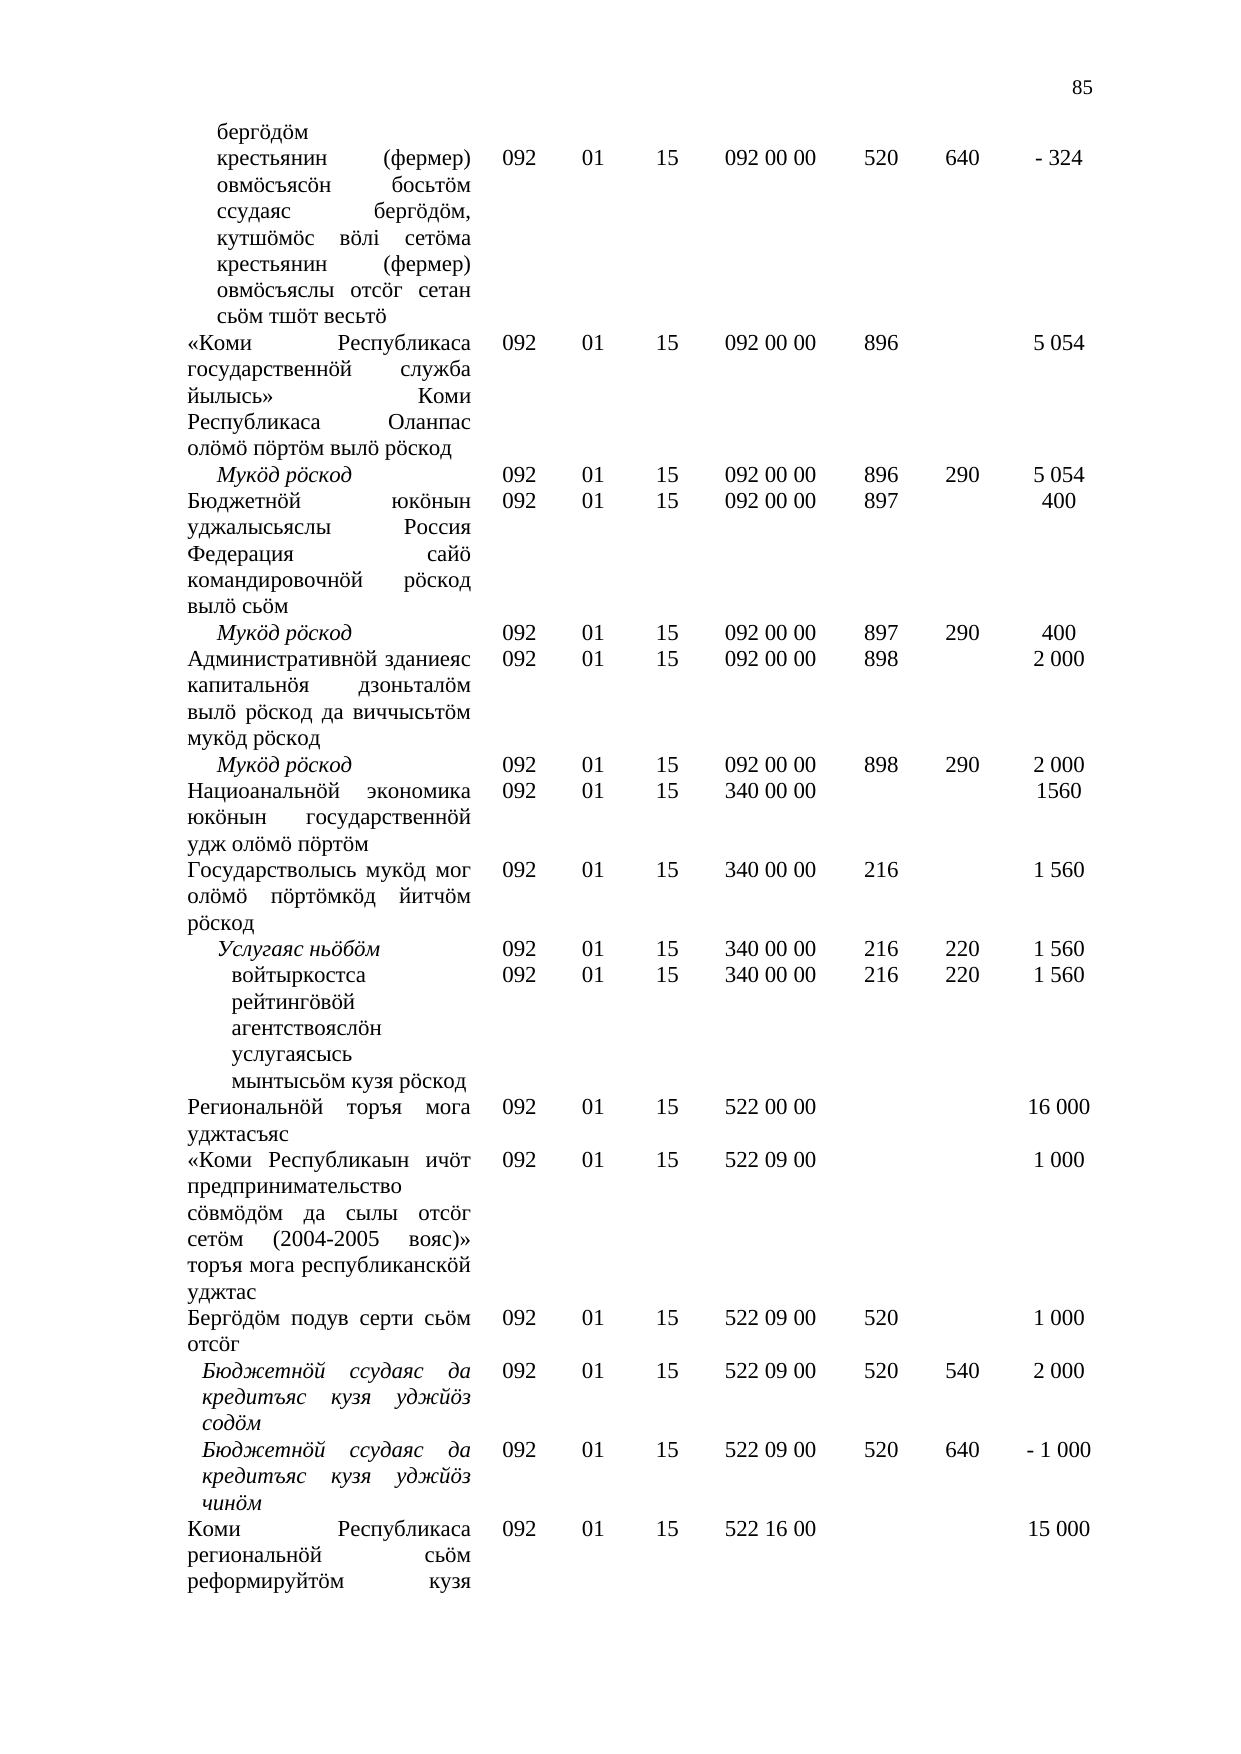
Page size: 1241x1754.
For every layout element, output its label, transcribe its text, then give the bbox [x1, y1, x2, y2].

table_cell 400 [999, 487, 1118, 619]
table_cell 290 [925, 751, 999, 777]
table_cell Мукöд рöскод [176, 619, 482, 645]
table_cell 540 [925, 1357, 999, 1436]
table_cell 092 00 00 [704, 619, 837, 645]
table_cell 092 [482, 645, 556, 751]
table_cell Нациоанальнöй экономика юкöнын государственнöй удж олöмö пöртöм [176, 777, 482, 856]
table_cell 898 [837, 645, 925, 751]
table_cell 1 560 [999, 961, 1118, 1093]
table_cell 01 [556, 751, 630, 777]
table_cell 1 560 [999, 935, 1118, 961]
table_cell 01 [556, 1436, 630, 1515]
table_cell 15 [630, 1093, 704, 1146]
table_cell 522 09 00 [704, 1357, 837, 1436]
table_cell 2 000 [999, 751, 1118, 777]
table_cell 522 09 00 [704, 1436, 837, 1515]
table_cell 340 00 00 [704, 935, 837, 961]
table_cell 15 [630, 645, 704, 751]
table_cell [837, 118, 925, 144]
table_cell Мукöд рöскод [176, 461, 482, 487]
table_cell 01 [556, 777, 630, 856]
table_cell 092 [482, 461, 556, 487]
table_cell 15 [630, 935, 704, 961]
table_cell 5 054 [999, 329, 1118, 461]
table_cell 896 [837, 329, 925, 461]
table_cell [837, 1093, 925, 1146]
table_cell 2 000 [999, 1357, 1118, 1436]
table_cell 522 09 00 [704, 1146, 837, 1304]
table_cell 092 [482, 1515, 556, 1594]
table_cell 640 [925, 145, 999, 329]
table_cell 092 [482, 1357, 556, 1436]
table_cell 898 [837, 751, 925, 777]
table_cell бергöдöм [176, 118, 482, 144]
table_cell 15 [630, 1357, 704, 1436]
table_cell 1560 [999, 777, 1118, 856]
table_cell 15 [630, 856, 704, 935]
table_cell 400 [999, 619, 1118, 645]
table_cell 01 [556, 1515, 630, 1594]
table_cell 01 [556, 145, 630, 329]
table_cell [925, 777, 999, 856]
table_cell 092 00 00 [704, 645, 837, 751]
table_cell Бюджетнöй ссудаяс да кредитъяс кузя уджйöз чинöм [176, 1436, 482, 1515]
table_cell 340 00 00 [704, 856, 837, 935]
table_cell 290 [925, 619, 999, 645]
table_cell 15 [630, 1304, 704, 1357]
table_cell 092 [482, 935, 556, 961]
table_cell 520 [837, 1357, 925, 1436]
table_cell 01 [556, 1357, 630, 1436]
table_cell Услугаяс ньöбöм [176, 935, 482, 961]
table_cell 092 00 00 [704, 329, 837, 461]
table_cell 520 [837, 145, 925, 329]
table_cell Бюджетнöй юкöнын уджалысьяслы Россия Федерация сайö командировочнöй рöскод вылö сьöм [176, 487, 482, 619]
table_cell 092 [482, 751, 556, 777]
table_cell 1 000 [999, 1146, 1118, 1304]
table_cell [837, 1515, 925, 1594]
table_cell 340 00 00 [704, 961, 837, 1093]
table_cell Государстволысь мукöд мог олöмö пöртöмкöд йитчöм рöскод [176, 856, 482, 935]
table_cell 01 [556, 619, 630, 645]
table_cell «Коми Республикаын ичöт предпринимательство сöвмöдöм да сылы отсöг сетöм (2004-2005 вояс)» торъя мога республиканскöй уджтас [176, 1146, 482, 1304]
table_cell 896 [837, 461, 925, 487]
table_cell [925, 1146, 999, 1304]
table_cell 340 00 00 [704, 777, 837, 856]
table_cell [925, 1515, 999, 1594]
table_cell 092 00 00 [704, 461, 837, 487]
table_cell 092 [482, 1146, 556, 1304]
table_cell 092 [482, 777, 556, 856]
table_cell 092 [482, 856, 556, 935]
table_cell Региональнöй торъя мога уджтасъяс [176, 1093, 482, 1146]
table_cell 15 [630, 961, 704, 1093]
table_cell 092 [482, 619, 556, 645]
table_cell 5 054 [999, 461, 1118, 487]
table_cell [999, 118, 1118, 144]
table_cell [925, 329, 999, 461]
table_cell Мукöд рöскод [176, 751, 482, 777]
table_cell - 324 [999, 145, 1118, 329]
table_cell [925, 645, 999, 751]
table_cell 01 [556, 461, 630, 487]
table_cell [925, 118, 999, 144]
table_cell 1 560 [999, 856, 1118, 935]
table_cell 520 [837, 1436, 925, 1515]
table_cell 2 000 [999, 645, 1118, 751]
table_cell 15 [630, 487, 704, 619]
table_cell войтыркостса рейтингöвöй агентствояслöн услугаясысь мынтысьöм кузя рöскод [176, 961, 482, 1093]
table_cell крестьянин (фермер) овмöсъясöн босьтöм ссудаяс бергöдöм, кутшöмöс вöлi сетöма крестьянин (фермер) овмöсъяслы отсöг сетан сьöм тшöт весьтö [176, 145, 482, 329]
table_cell [925, 1093, 999, 1146]
table_cell 092 [482, 961, 556, 1093]
table_cell 897 [837, 487, 925, 619]
table_cell [925, 487, 999, 619]
table_cell 15 [630, 1436, 704, 1515]
table_cell 15 [630, 751, 704, 777]
table_cell 01 [556, 329, 630, 461]
table_cell 092 [482, 1093, 556, 1146]
table_cell [837, 1146, 925, 1304]
table_cell 15 [630, 1146, 704, 1304]
table_cell 092 [482, 1436, 556, 1515]
table_cell 640 [925, 1436, 999, 1515]
table_cell 220 [925, 961, 999, 1093]
table_cell 01 [556, 1146, 630, 1304]
table_cell [925, 856, 999, 935]
table_cell 1 000 [999, 1304, 1118, 1357]
table_cell 01 [556, 1304, 630, 1357]
table_cell 16 000 [999, 1093, 1118, 1146]
table_cell 01 [556, 1093, 630, 1146]
table_cell 092 00 00 [704, 145, 837, 329]
table_cell - 1 000 [999, 1436, 1118, 1515]
table_cell 01 [556, 961, 630, 1093]
table_cell 15 [630, 1515, 704, 1594]
table_cell 290 [925, 461, 999, 487]
table_cell 01 [556, 645, 630, 751]
table_cell [630, 118, 704, 144]
table_cell 15 [630, 461, 704, 487]
table_cell 092 [482, 329, 556, 461]
table_cell [837, 777, 925, 856]
table_cell [704, 118, 837, 144]
table_cell 220 [925, 935, 999, 961]
table_cell [925, 1304, 999, 1357]
table_cell Бергöдöм подув серти сьöм отсöг [176, 1304, 482, 1357]
table_cell 522 00 00 [704, 1093, 837, 1146]
table_cell 522 16 00 [704, 1515, 837, 1594]
table_cell 15 [630, 145, 704, 329]
table_cell 216 [837, 961, 925, 1093]
table_cell 092 [482, 145, 556, 329]
table_cell 15 [630, 777, 704, 856]
table_cell 092 00 00 [704, 751, 837, 777]
table_cell 522 09 00 [704, 1304, 837, 1357]
table_cell [556, 118, 630, 144]
table_cell [482, 118, 556, 144]
table_cell 01 [556, 856, 630, 935]
table_cell 520 [837, 1304, 925, 1357]
table_cell 216 [837, 856, 925, 935]
table_cell 01 [556, 487, 630, 619]
table_cell 01 [556, 935, 630, 961]
table_cell 092 00 00 [704, 487, 837, 619]
table_cell Бюджетнöй ссудаяс да кредитъяс кузя уджйöз содöм [176, 1357, 482, 1436]
table_cell 216 [837, 935, 925, 961]
table_cell 897 [837, 619, 925, 645]
table_cell Коми Республикаса региональнöй сьöм реформируйтöм кузя [176, 1515, 482, 1594]
table_cell 15 [630, 329, 704, 461]
table_cell «Коми Республикаса государственнöй служба йылысь» Коми Республикаса Оланпас олöмö пöртöм вылö рöскод [176, 329, 482, 461]
table_cell 15 [630, 619, 704, 645]
table_cell 092 [482, 487, 556, 619]
table_cell 15 000 [999, 1515, 1118, 1594]
table_cell Административнöй зданиеяс капитальнöя дзоньталöм вылö рöскод да виччысьтöм мукöд рöскод [176, 645, 482, 751]
table_cell 092 [482, 1304, 556, 1357]
